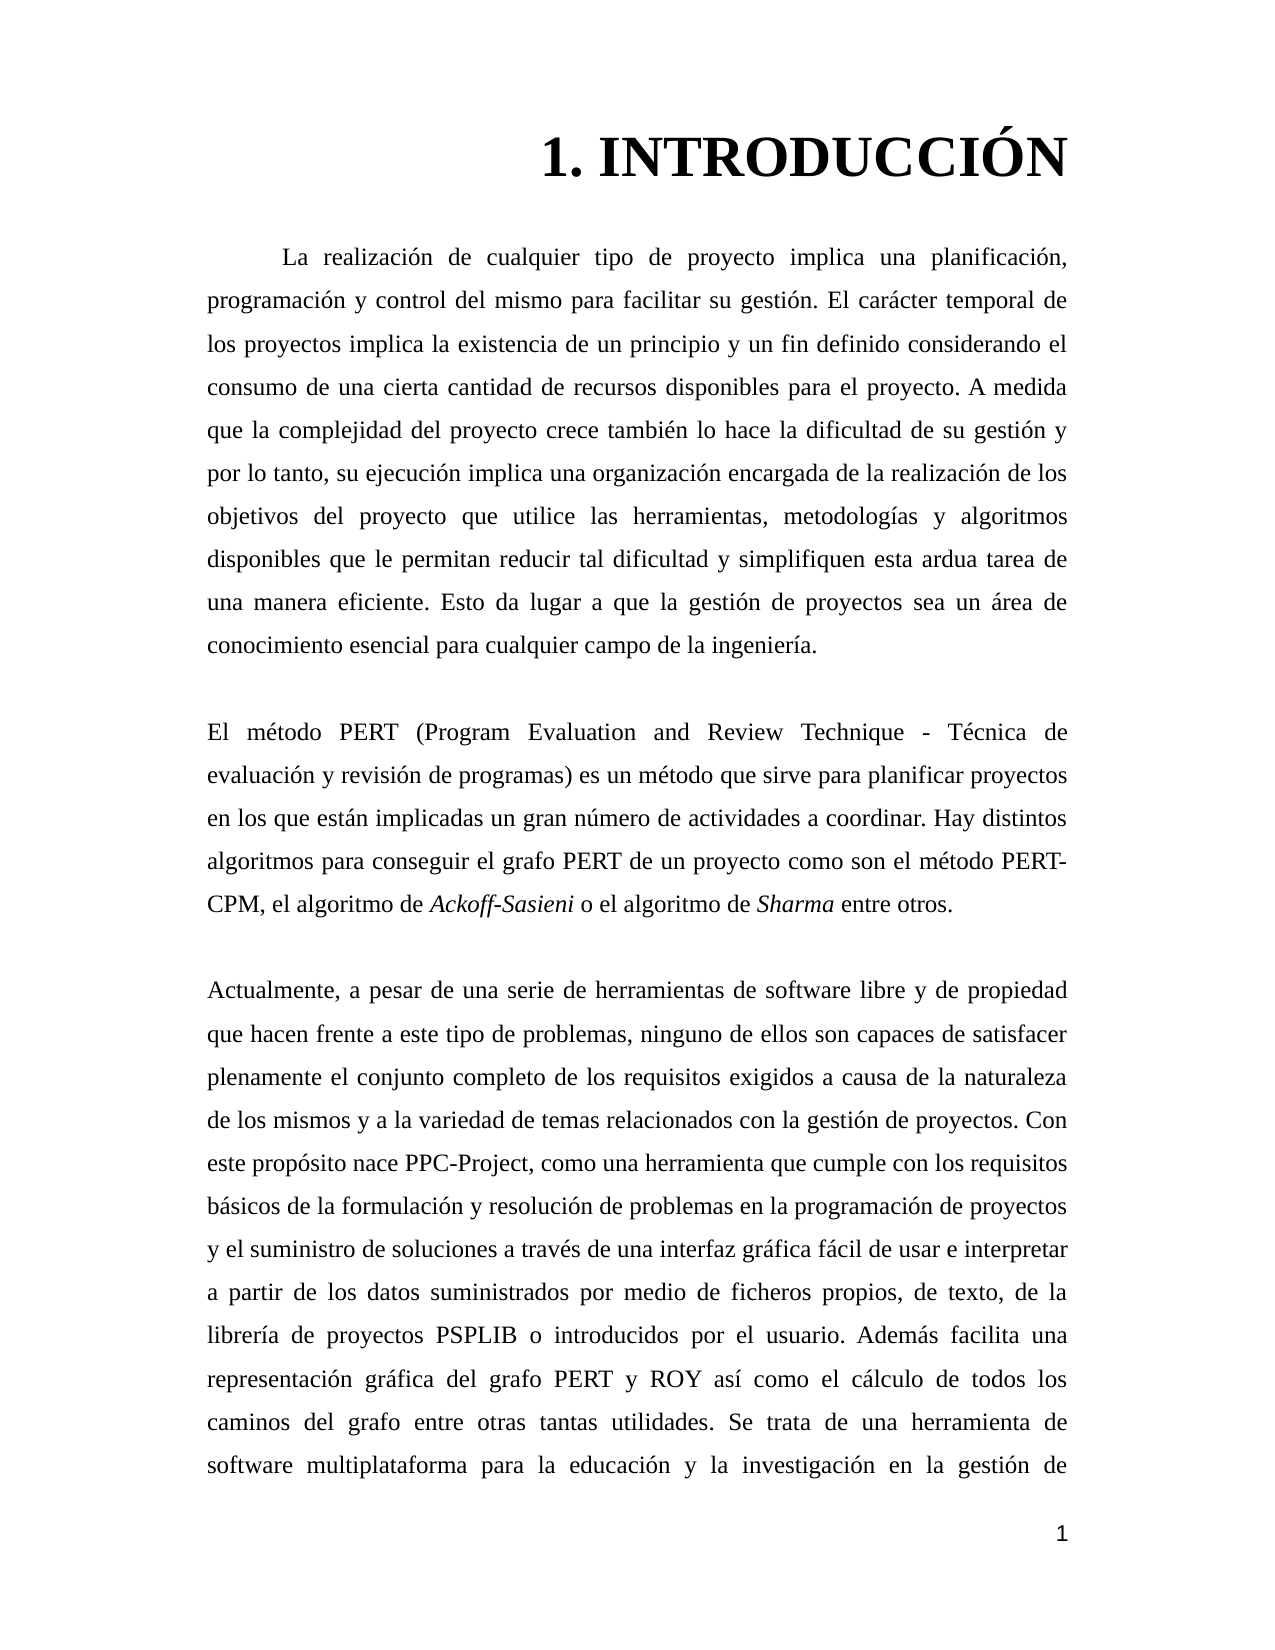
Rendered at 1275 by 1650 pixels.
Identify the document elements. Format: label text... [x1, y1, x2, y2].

text 1. INTRODUCCIÓN [207, 122, 1068, 189]
text El método PERT (Program Evaluation and Review Technique - Técnica de evaluación y revisión de programas) es un método que sirve para planificar proyectos en los que están implicadas un gran número de actividades a coordinar. Hay distintos algoritmos para conseguir el grafo PERT de un proyecto como son el método PERT-CPM, el algoritmo de Ackoff-Sasieni o el algoritmo de Sharma entre otros. [207, 717, 1068, 918]
text La realización de cualquier tipo de proyecto implica una planificación, programación y control del mismo para facilitar su gestión. El carácter temporal de los proyectos implica la existencia de un principio y un fin definido considerando el consumo de una cierta cantidad de recursos disponibles para el proyecto. A medida que la complejidad del proyecto crece también lo hace la dificultad de su gestión y por lo tanto, su ejecución implica una organización encargada de la realización de los objetivos del proyecto que utilice las herramientas, metodologías y algoritmos disponibles que le permitan reducir tal dificultad y simplifiquen esta ardua tarea de una manera eficiente. Esto da lugar a que la gestión de proyectos sea un área de conocimiento esencial para cualquier campo de la ingeniería. [207, 242, 1068, 659]
text Actualmente, a pesar de una serie de herramientas de software libre y de propiedad que hacen frente a este tipo de problemas, ninguno de ellos son capaces de satisfacer plenamente el conjunto completo de los requisitos exigidos a causa de la naturaleza de los mismos y a la variedad de temas relacionados con la gestión de proyectos. Con este propósito nace PPC-Project, como una herramienta que cumple con los requisitos básicos de la formulación y resolución de problemas en la programación de proyectos y el suministro de soluciones a través de una interfaz gráfica fácil de usar e interpretar a partir de los datos suministrados por medio de ficheros propios, de texto, de la librería de proyectos PSPLIB o introducidos por el usuario. Además facilita una representación gráfica del grafo PERT y ROY así como el cálculo de todos los caminos del grafo entre otras tantas utilidades. Se trata de una herramienta de software multiplataforma para la educación y la investigación en la gestión de [207, 976, 1068, 1479]
